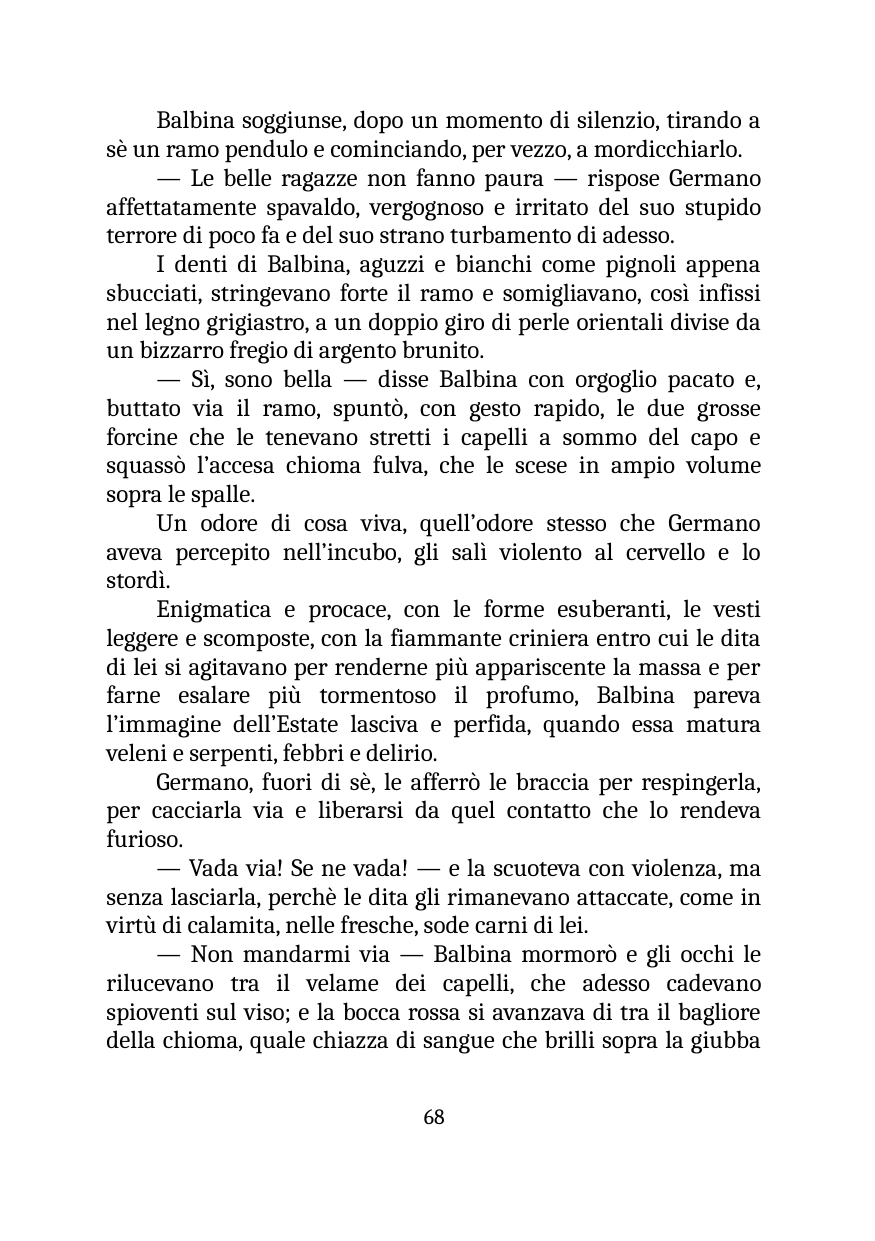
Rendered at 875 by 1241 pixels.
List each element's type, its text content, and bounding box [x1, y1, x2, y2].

text Enigmatica e procace, con le forme esuberanti, le vesti leggere e scomposte, con la fiammante criniera entro cui le dita di lei si agitavano per renderne più appariscente la massa e per farne esalare più tormentoso il profumo, Balbina pareva l’immagine dell’Estate lasciva e perfida, quando essa matura veleni e serpenti, febbri e delirio. [106, 595, 762, 767]
text Germano, fuori di sè, le afferrò le braccia per respingerla, per cacciarla via e liberarsi da quel contatto che lo rendeva furioso. [106, 767, 762, 854]
text Un odore di cosa viva, quell’odore stesso che Germano aveva percepito nell’incubo, gli salì violento al cervello e lo stordì. [106, 509, 762, 595]
text — Sì, sono bella — disse Balbina con orgoglio pacato e, buttato via il ramo, spuntò, con gesto rapido, le due grosse forcine che le tenevano stretti i capelli a sommo del capo e squassò l’accesa chioma fulva, che le scese in ampio volume sopra le spalle. [106, 365, 762, 509]
text — Non mandarmi via — Balbina mormorò e gli occhi le rilucevano tra il velame dei capelli, che adesso cadevano spioventi sul viso; e la bocca rossa si avanzava di tra il bagliore della chioma, quale chiazza di sangue che brilli sopra la giubba [106, 940, 762, 1055]
text Balbina soggiunse, dopo un momento di silenzio, tirando a sè un ramo pendulo e cominciando, per vezzo, a mordicchiarlo. [106, 106, 762, 164]
text I denti di Balbina, aguzzi e bianchi come pignoli appena sbucciati, stringevano forte il ramo e somigliavano, così infissi nel legno grigiastro, a un doppio giro di perle orientali divise da un bizzarro fregio di argento brunito. [106, 250, 762, 365]
text — Le belle ragazze non fanno paura — rispose Germano affettatamente spavaldo, vergognoso e irritato del suo stupido terrore di poco fa e del suo strano turbamento di adesso. [106, 164, 762, 250]
text — Vada via! Se ne vada! — e la scuoteva con violenza, ma senza lasciarla, perchè le dita gli rimanevano attaccate, come in virtù di calamita, nelle fresche, sode carni di lei. [106, 854, 762, 940]
